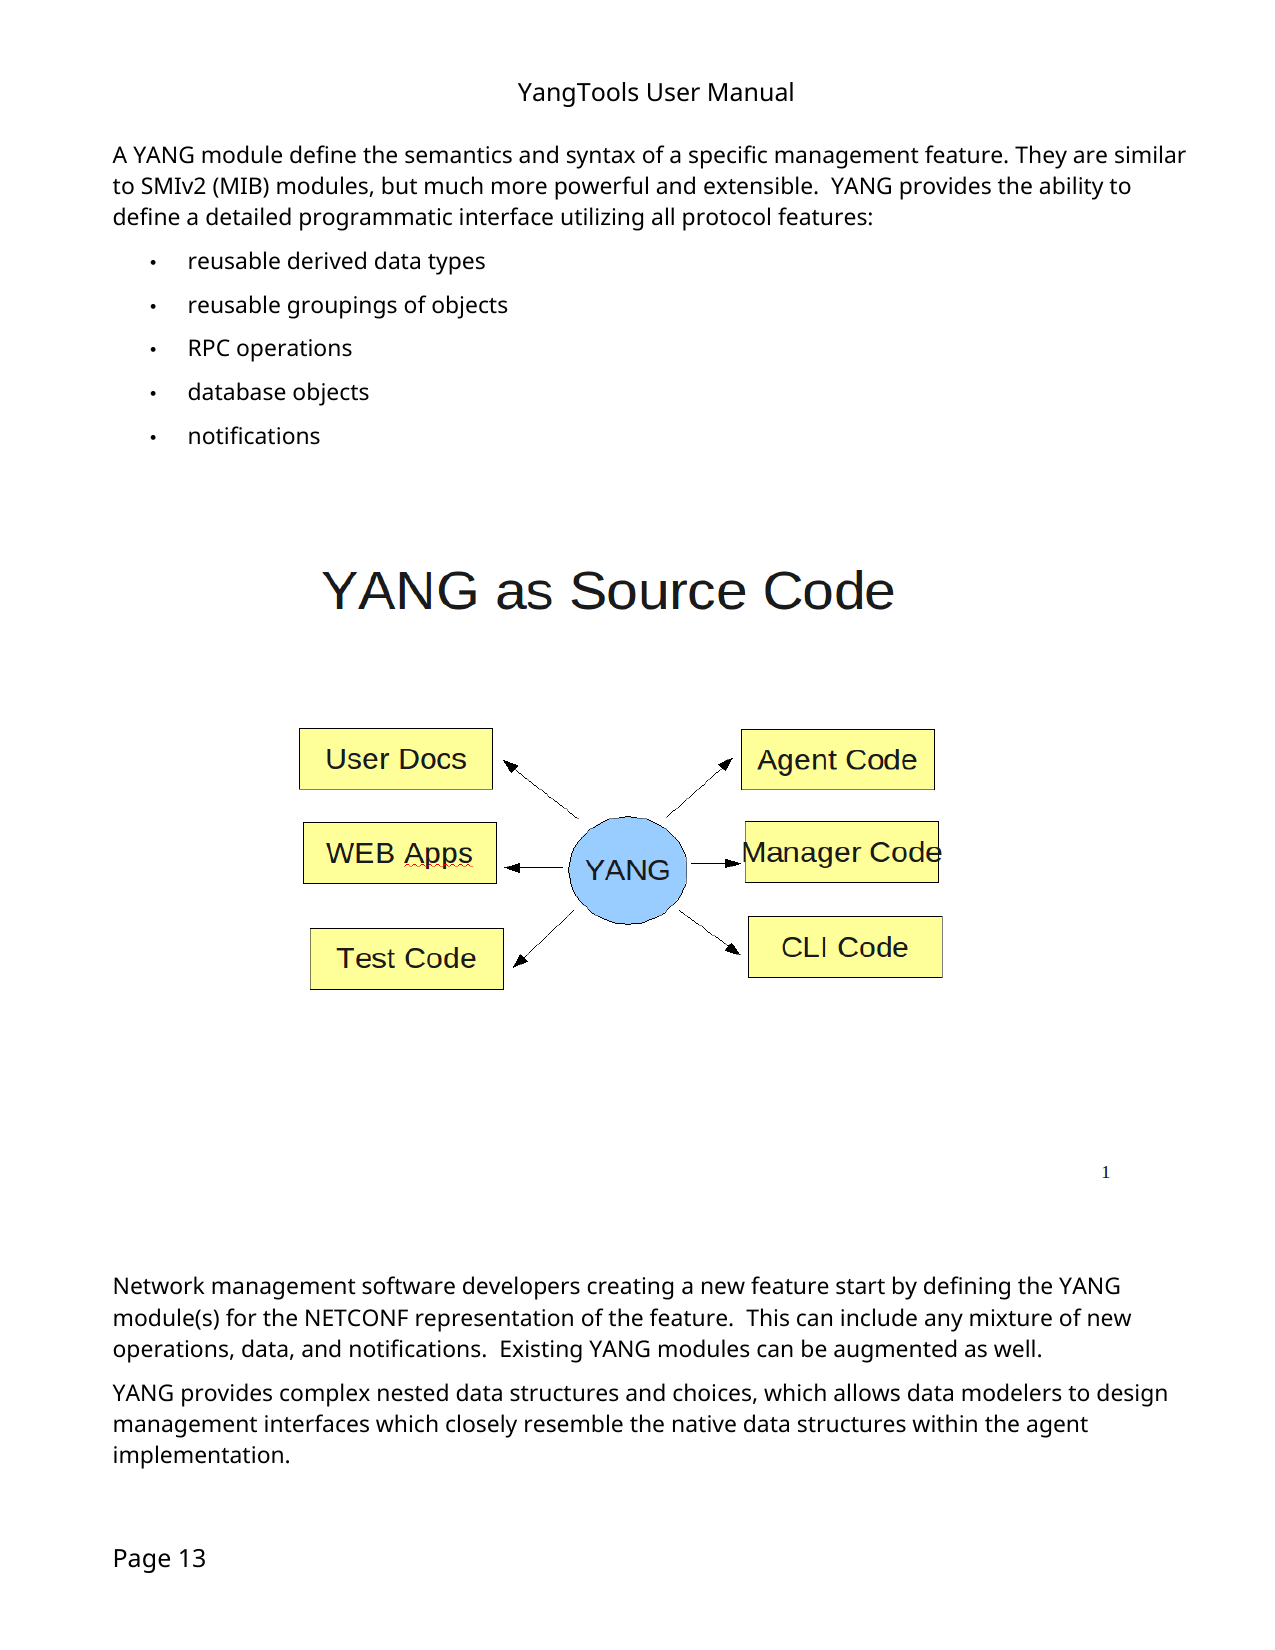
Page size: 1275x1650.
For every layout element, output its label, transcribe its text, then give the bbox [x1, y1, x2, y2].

picture [153, 507, 1160, 1227]
list database objects [150, 376, 1200, 407]
list reusable groupings of objects [150, 288, 1200, 320]
text Network management software developers creating a new feature start by defining the YANG module(s) for the NETCONF representation of the feature. This can include any mixture of new operations, data, and notifications. Existing YANG modules can be augmented as well. [112, 1270, 1200, 1364]
text A YANG module define the semantics and syntax of a specific management feature. They are similar to SMIv2 (MIB) modules, but much more powerful and extensible. YANG provides the ability to define a detailed programmatic interface utilizing all protocol features: [112, 138, 1200, 232]
text YANG provides complex nested data structures and choices, which allows data modelers to design management interfaces which closely resemble the native data structures within the agent implementation. [112, 1376, 1200, 1470]
list RPC operations [150, 332, 1200, 363]
list reusable derived data types [150, 245, 1200, 276]
list notifications [150, 420, 1200, 451]
